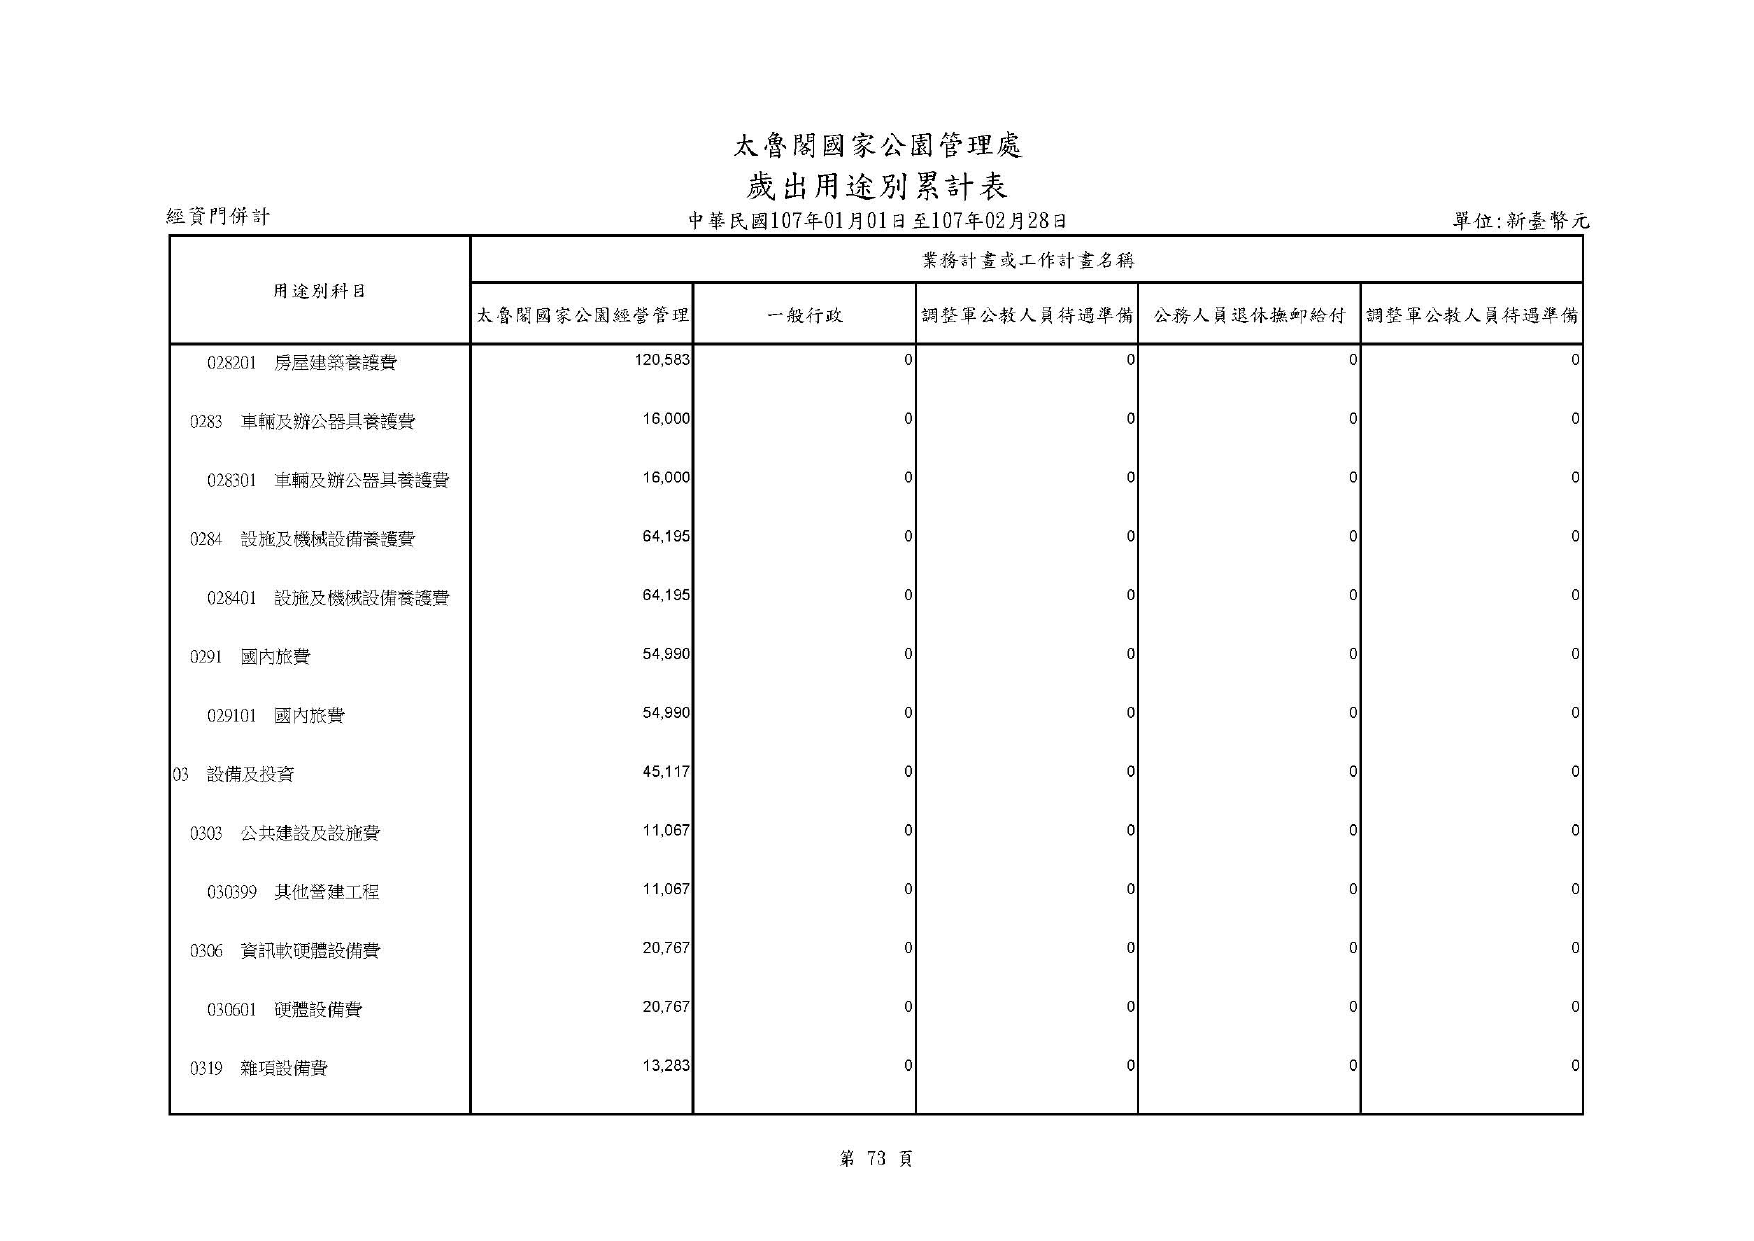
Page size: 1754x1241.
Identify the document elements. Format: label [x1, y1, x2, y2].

picture [59, 59, 1695, 1216]
